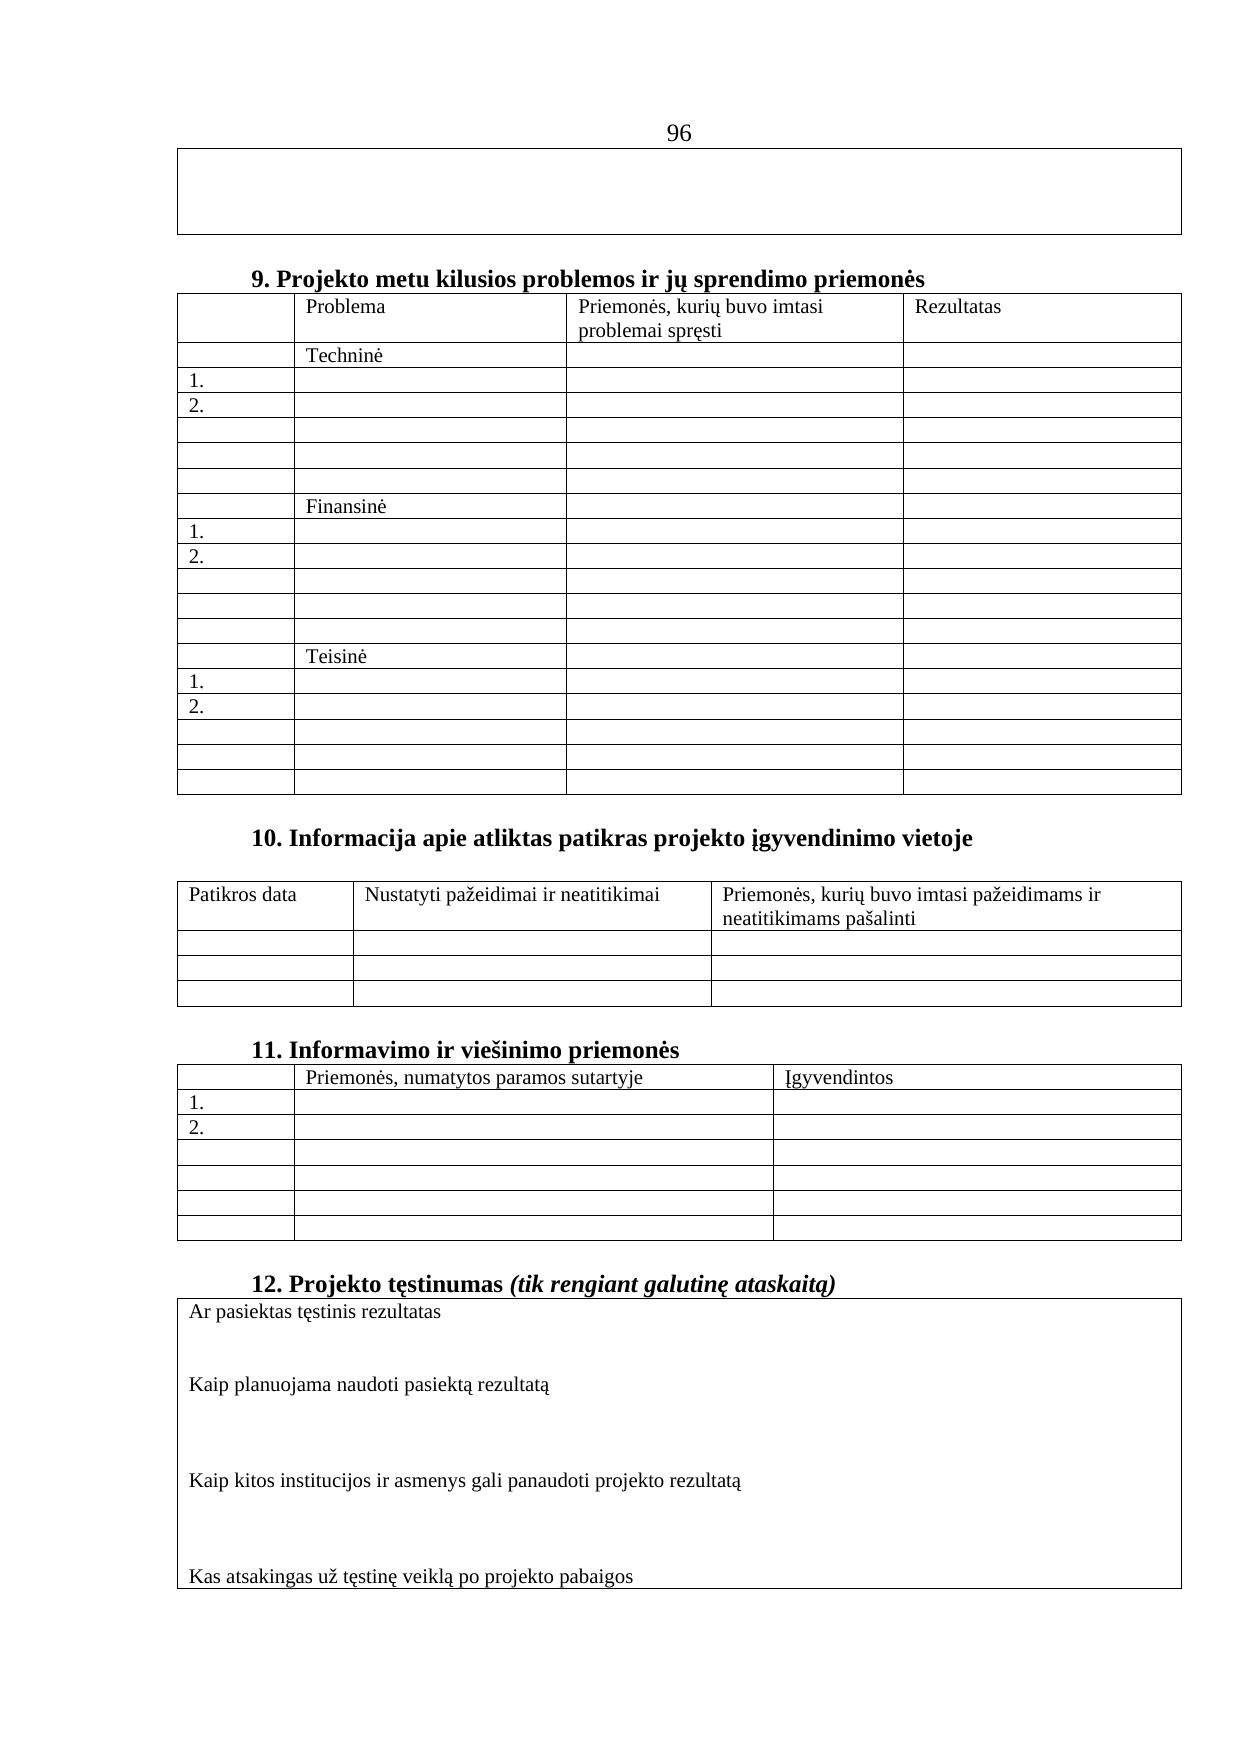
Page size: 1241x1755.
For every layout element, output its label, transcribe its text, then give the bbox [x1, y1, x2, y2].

table_cell [712, 956, 1181, 980]
table_header Priemonės, numatytos paramos sutartyje [295, 1065, 773, 1089]
table_cell [295, 569, 566, 593]
table_cell [567, 644, 903, 668]
table_cell [178, 956, 353, 980]
table_cell [567, 745, 903, 769]
table_cell [178, 569, 294, 593]
table_cell [904, 469, 1181, 492]
table_cell [904, 569, 1181, 593]
table_cell [904, 619, 1181, 643]
table_cell [295, 770, 566, 794]
table_cell [567, 494, 903, 518]
table_cell [295, 368, 566, 392]
table_cell Finansinė [295, 494, 566, 518]
table_header [178, 1065, 294, 1089]
table_cell [354, 956, 711, 980]
table_cell [774, 1090, 1181, 1114]
table_cell [295, 1140, 773, 1164]
table_cell [904, 393, 1181, 417]
table_cell [295, 443, 566, 467]
table_header [178, 149, 1181, 234]
table_cell [295, 1216, 773, 1240]
table_cell [712, 981, 1181, 1006]
table_cell [904, 770, 1181, 794]
table_cell [178, 594, 294, 618]
table_cell [295, 1166, 773, 1189]
table_cell [295, 669, 566, 693]
table_header Įgyvendintos [774, 1065, 1181, 1089]
table_header [178, 294, 294, 342]
table_cell [904, 669, 1181, 693]
table_header Nustatyti pažeidimai ir neatitikimai [354, 882, 711, 930]
text 11. Informavimo ir viešinimo priemonės [177, 1035, 1181, 1064]
table_cell [295, 544, 566, 568]
table_cell [774, 1216, 1181, 1240]
table_cell [295, 469, 566, 492]
table_header Rezultatas [904, 294, 1181, 342]
table_cell [904, 443, 1181, 467]
table_cell [295, 393, 566, 417]
table_cell 1. [178, 368, 294, 392]
table_cell Teisinė [295, 644, 566, 668]
table_cell [178, 1166, 294, 1189]
table_cell [295, 619, 566, 643]
table_cell [178, 469, 294, 492]
table_cell [178, 418, 294, 442]
table_cell [178, 1140, 294, 1164]
text 10. Informacija apie atliktas patikras projekto įgyvendinimo vietoje [177, 823, 1181, 852]
table_cell [295, 745, 566, 769]
table_cell 2. [178, 1115, 294, 1139]
table_cell [774, 1115, 1181, 1139]
table_cell [567, 544, 903, 568]
table_cell [178, 1191, 294, 1215]
table_cell [567, 770, 903, 794]
table_cell Techninė [295, 343, 566, 367]
table_cell [178, 343, 294, 367]
table_header Ar pasiektas tęstinis rezultatas Kaip planuojama naudoti pasiektą rezultatą Kaip kitos institucijos ir asmenys gali panaudoti projekto rezultatą Kas atsakingas už tęstinę veiklą po projekto pabaigos [178, 1299, 1181, 1588]
table_cell [354, 981, 711, 1006]
table_cell [295, 519, 566, 543]
table_cell [904, 720, 1181, 743]
table_cell [904, 745, 1181, 769]
table_cell [567, 694, 903, 718]
table_cell [567, 519, 903, 543]
table_cell [295, 694, 566, 718]
table_cell [904, 418, 1181, 442]
table_cell [567, 343, 903, 367]
table_cell 1. [178, 1090, 294, 1114]
table_cell [567, 594, 903, 618]
table_cell 2. [178, 544, 294, 568]
table_cell [354, 931, 711, 955]
table_cell [904, 644, 1181, 668]
table_cell [295, 418, 566, 442]
table_cell [567, 418, 903, 442]
table_cell [904, 694, 1181, 718]
table_cell [712, 931, 1181, 955]
table_cell [178, 1216, 294, 1240]
table_cell [295, 594, 566, 618]
table_cell 2. [178, 393, 294, 417]
table_header Priemonės, kurių buvo imtasi pažeidimams ir neatitikimams pašalinti [712, 882, 1181, 930]
table_cell [904, 594, 1181, 618]
table_cell 2. [178, 694, 294, 718]
table_cell [904, 343, 1181, 367]
table_cell [774, 1191, 1181, 1215]
table_cell [178, 494, 294, 518]
text 12. Projekto tęstinumas (tik rengiant galutinę ataskaitą) [177, 1269, 1181, 1298]
table_cell [295, 1115, 773, 1139]
table_cell [904, 494, 1181, 518]
table_cell [567, 393, 903, 417]
table_cell [904, 544, 1181, 568]
table_cell [567, 368, 903, 392]
table_cell [178, 931, 353, 955]
table_cell [178, 443, 294, 467]
table_cell 1. [178, 519, 294, 543]
table_cell [904, 519, 1181, 543]
text 9. Projekto metu kilusios problemos ir jų sprendimo priemonės [177, 264, 1181, 293]
table_cell [178, 644, 294, 668]
table_header Problema [295, 294, 566, 342]
table_cell [178, 745, 294, 769]
table_cell [904, 368, 1181, 392]
table_cell [178, 770, 294, 794]
table_cell [178, 981, 353, 1006]
table_cell [567, 469, 903, 492]
table_cell [567, 619, 903, 643]
table_header Priemonės, kurių buvo imtasi problemai spręsti [567, 294, 903, 342]
table_cell [567, 669, 903, 693]
table_cell [178, 619, 294, 643]
table_cell [774, 1166, 1181, 1189]
table_cell [567, 569, 903, 593]
table_cell [295, 1090, 773, 1114]
table_cell [567, 720, 903, 743]
table_header Patikros data [178, 882, 353, 930]
table_cell [178, 720, 294, 743]
table_cell [567, 443, 903, 467]
table_cell [295, 720, 566, 743]
table_cell 1. [178, 669, 294, 693]
table_cell [295, 1191, 773, 1215]
table_cell [774, 1140, 1181, 1164]
